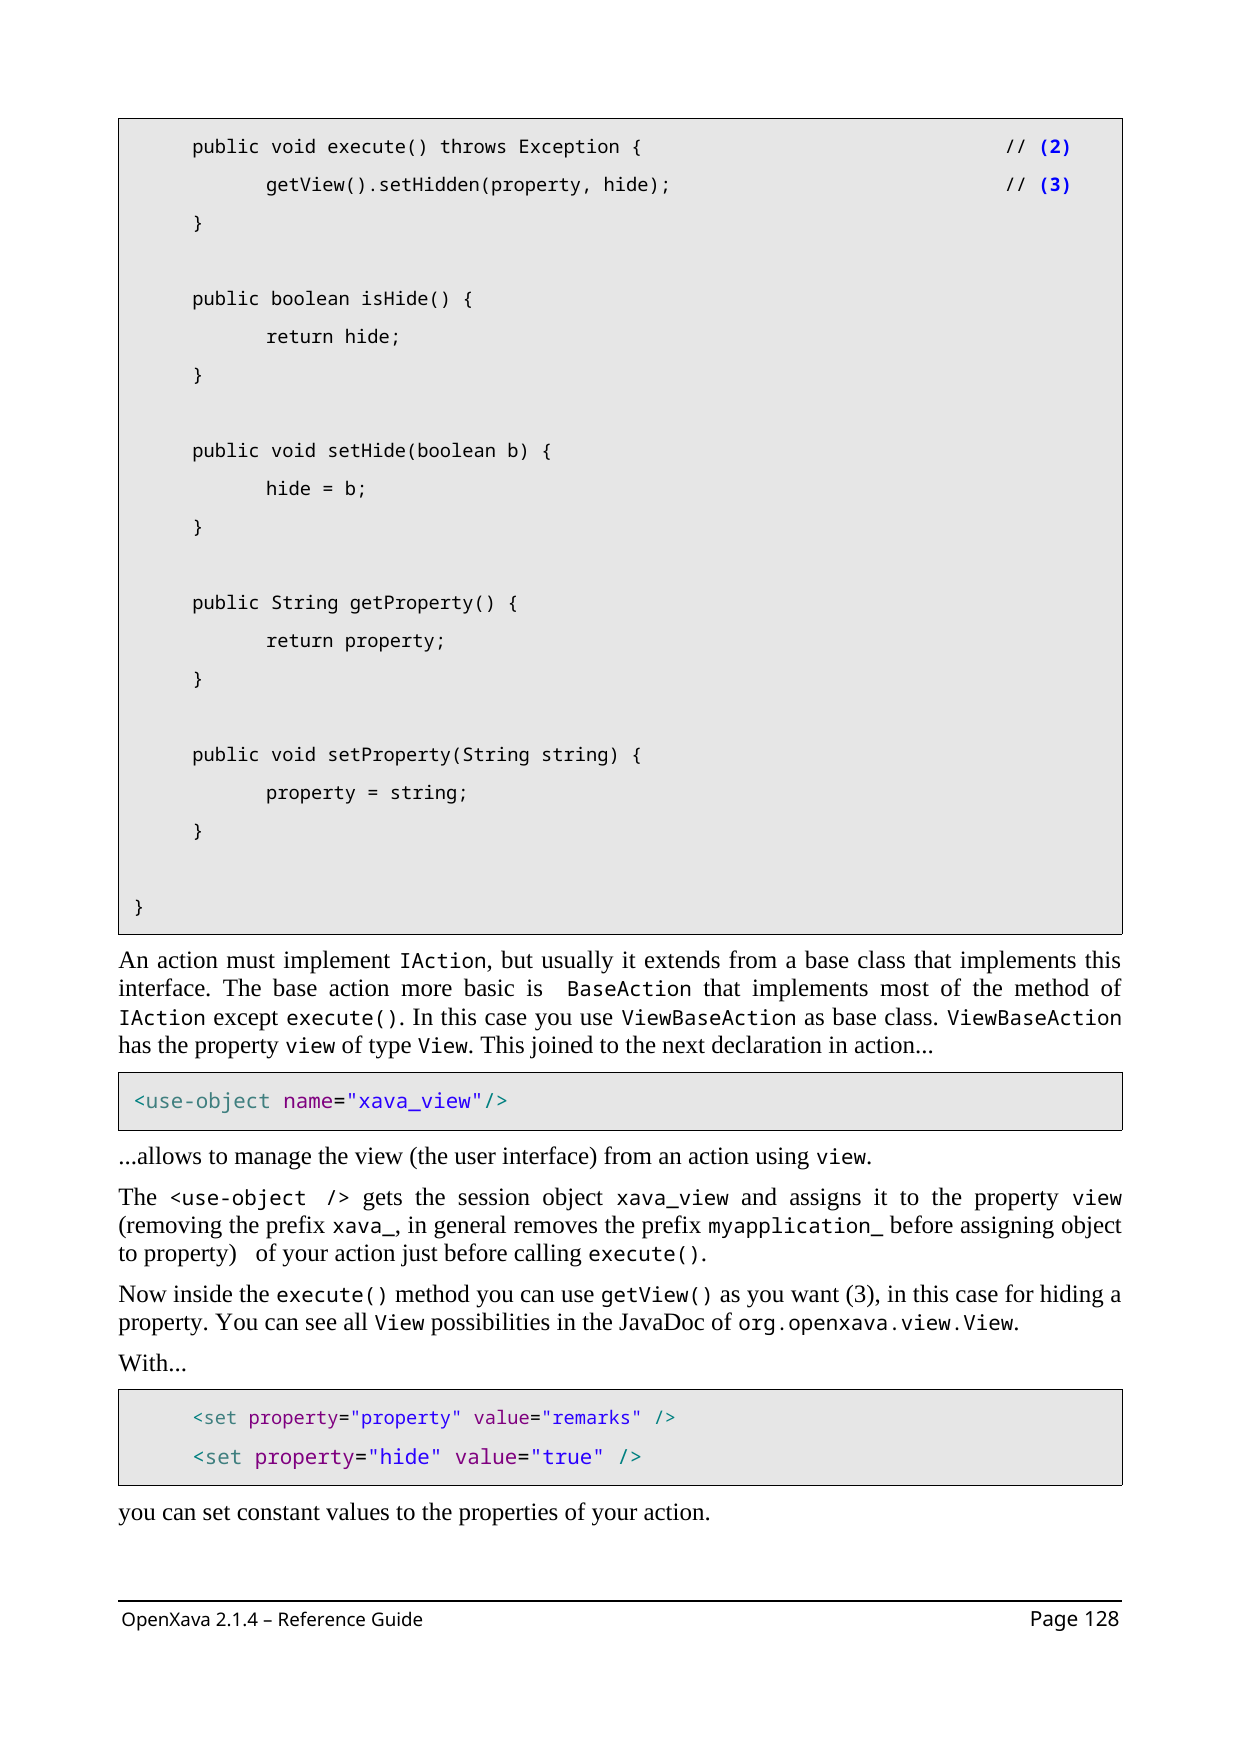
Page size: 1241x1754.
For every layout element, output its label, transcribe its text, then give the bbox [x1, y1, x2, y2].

text ...allows to manage the view (the user interface) from an action using view. [118, 1142, 1122, 1171]
text } [119, 802, 1122, 841]
text return hide; [119, 308, 1122, 346]
text hide = b; [119, 460, 1122, 498]
text you can set constant values to the properties of your action. [118, 1498, 1122, 1526]
text <set property="hide" value="true" /> [119, 1427, 1122, 1485]
text public boolean isHide() { [119, 270, 1122, 308]
text } [119, 194, 1122, 232]
text return property; [119, 612, 1122, 650]
text The <use-object /> gets the session object xava_view and assigns it to the property view (removing the prefix xava_, in general removes the prefix myapplication_ before assigning object to property) of your action just before calling execute(). [118, 1183, 1122, 1268]
text public void setHide(boolean b) { [119, 422, 1122, 460]
text } [119, 346, 1122, 384]
text With... [118, 1349, 1122, 1377]
text Now inside the execute() method you can use getView() as you want (3), in this case for hiding a property. You can see all View possibilities in the JavaDoc of org.openxava.view.View. [118, 1280, 1122, 1337]
text public String getProperty() { [119, 574, 1122, 612]
text <set property="property" value="remarks" /> [119, 1390, 1122, 1427]
text An action must implement IAction, but usually it extends from a base class that implements this interface. The base action more basic is BaseAction that implements most of the method of IAction except execute(). In this case you use ViewBaseAction as base class. ViewBaseAction has the property view of type View. This joined to the next declaration in action... [118, 946, 1122, 1059]
text } [119, 650, 1122, 688]
text } [119, 498, 1122, 536]
text public void setProperty(String string) { [119, 726, 1122, 764]
text } [119, 878, 1122, 934]
text <use-object name="xava_view"/> [119, 1073, 1122, 1130]
text public void execute() throws Exception { // (2) [119, 119, 1122, 156]
text property = string; [119, 764, 1122, 802]
text getView().setHidden(property, hide); // (3) [119, 156, 1122, 194]
